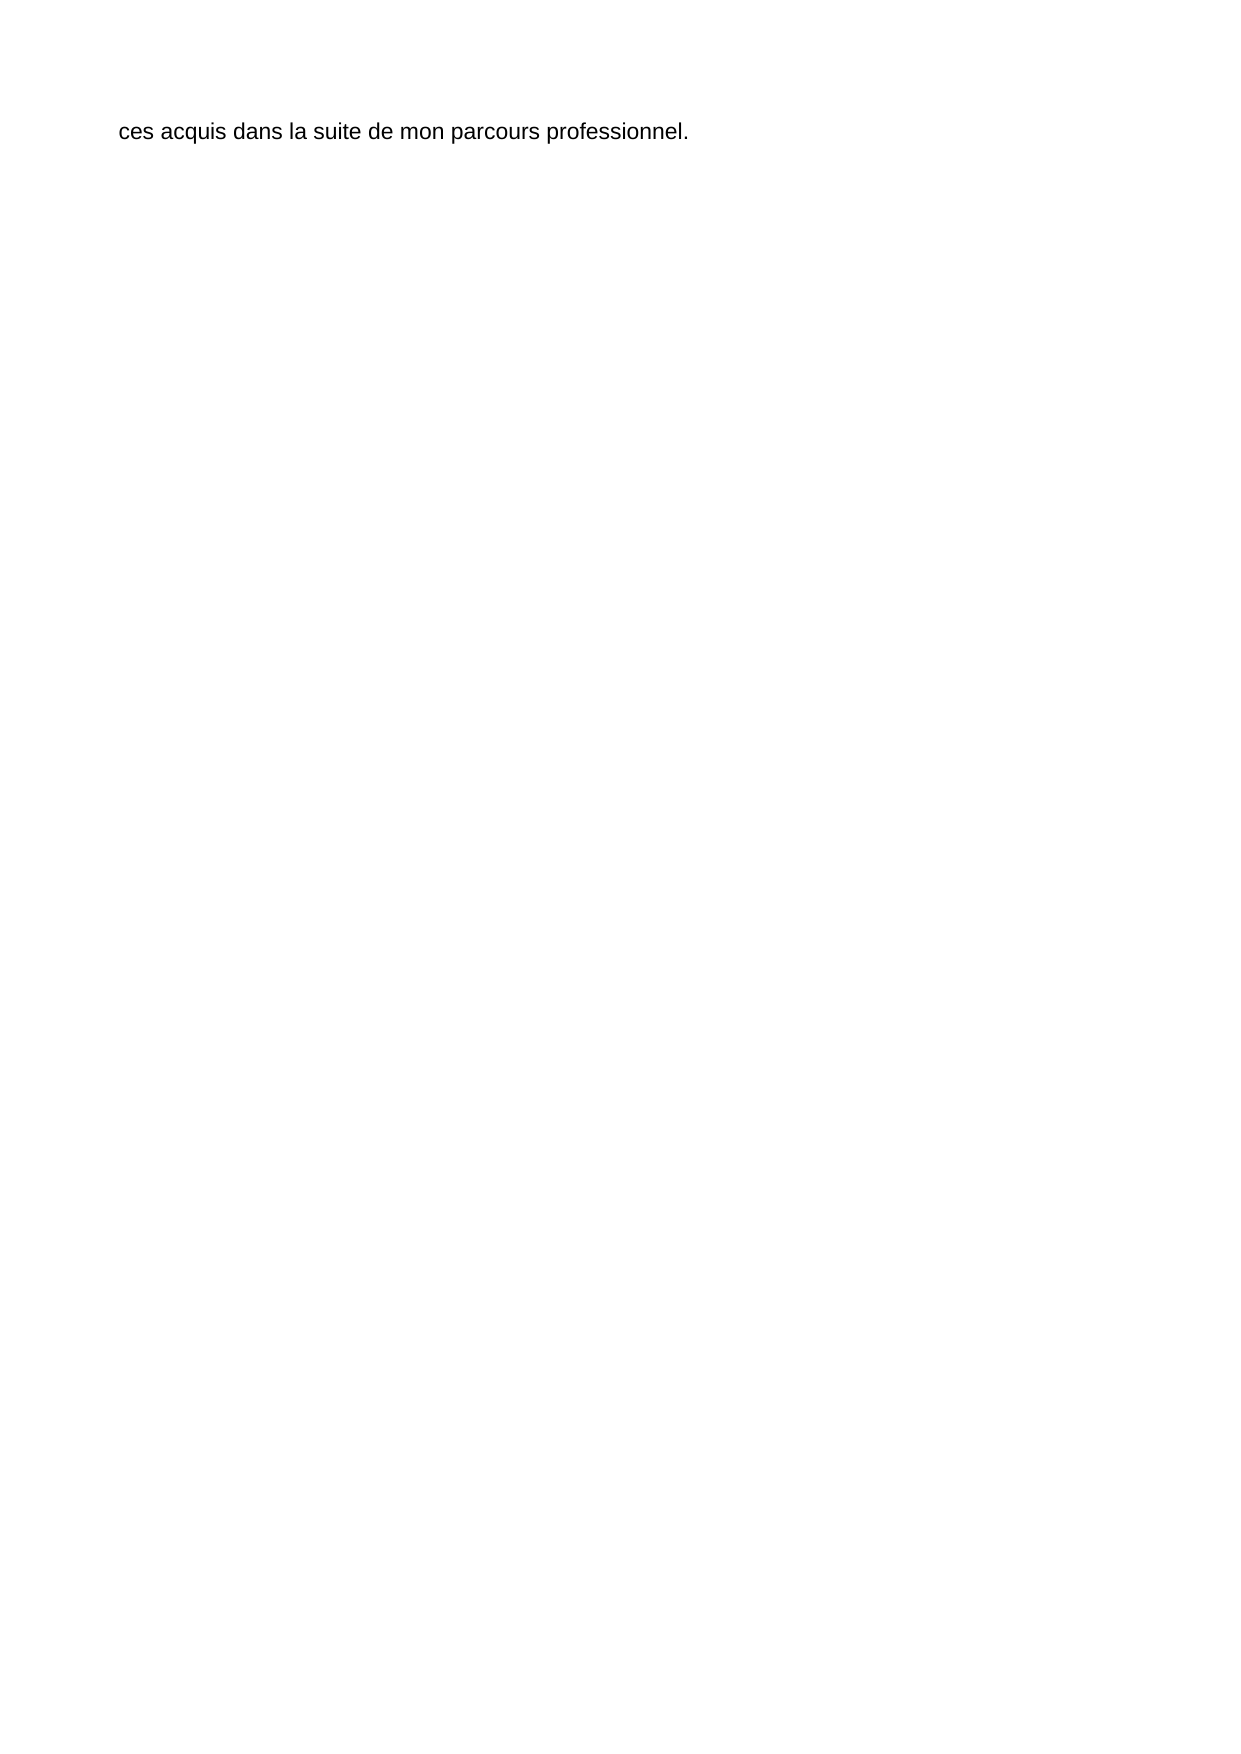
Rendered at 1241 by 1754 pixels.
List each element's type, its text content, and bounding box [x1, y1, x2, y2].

text ces acquis dans la suite de mon parcours professionnel. [118, 118, 1122, 145]
